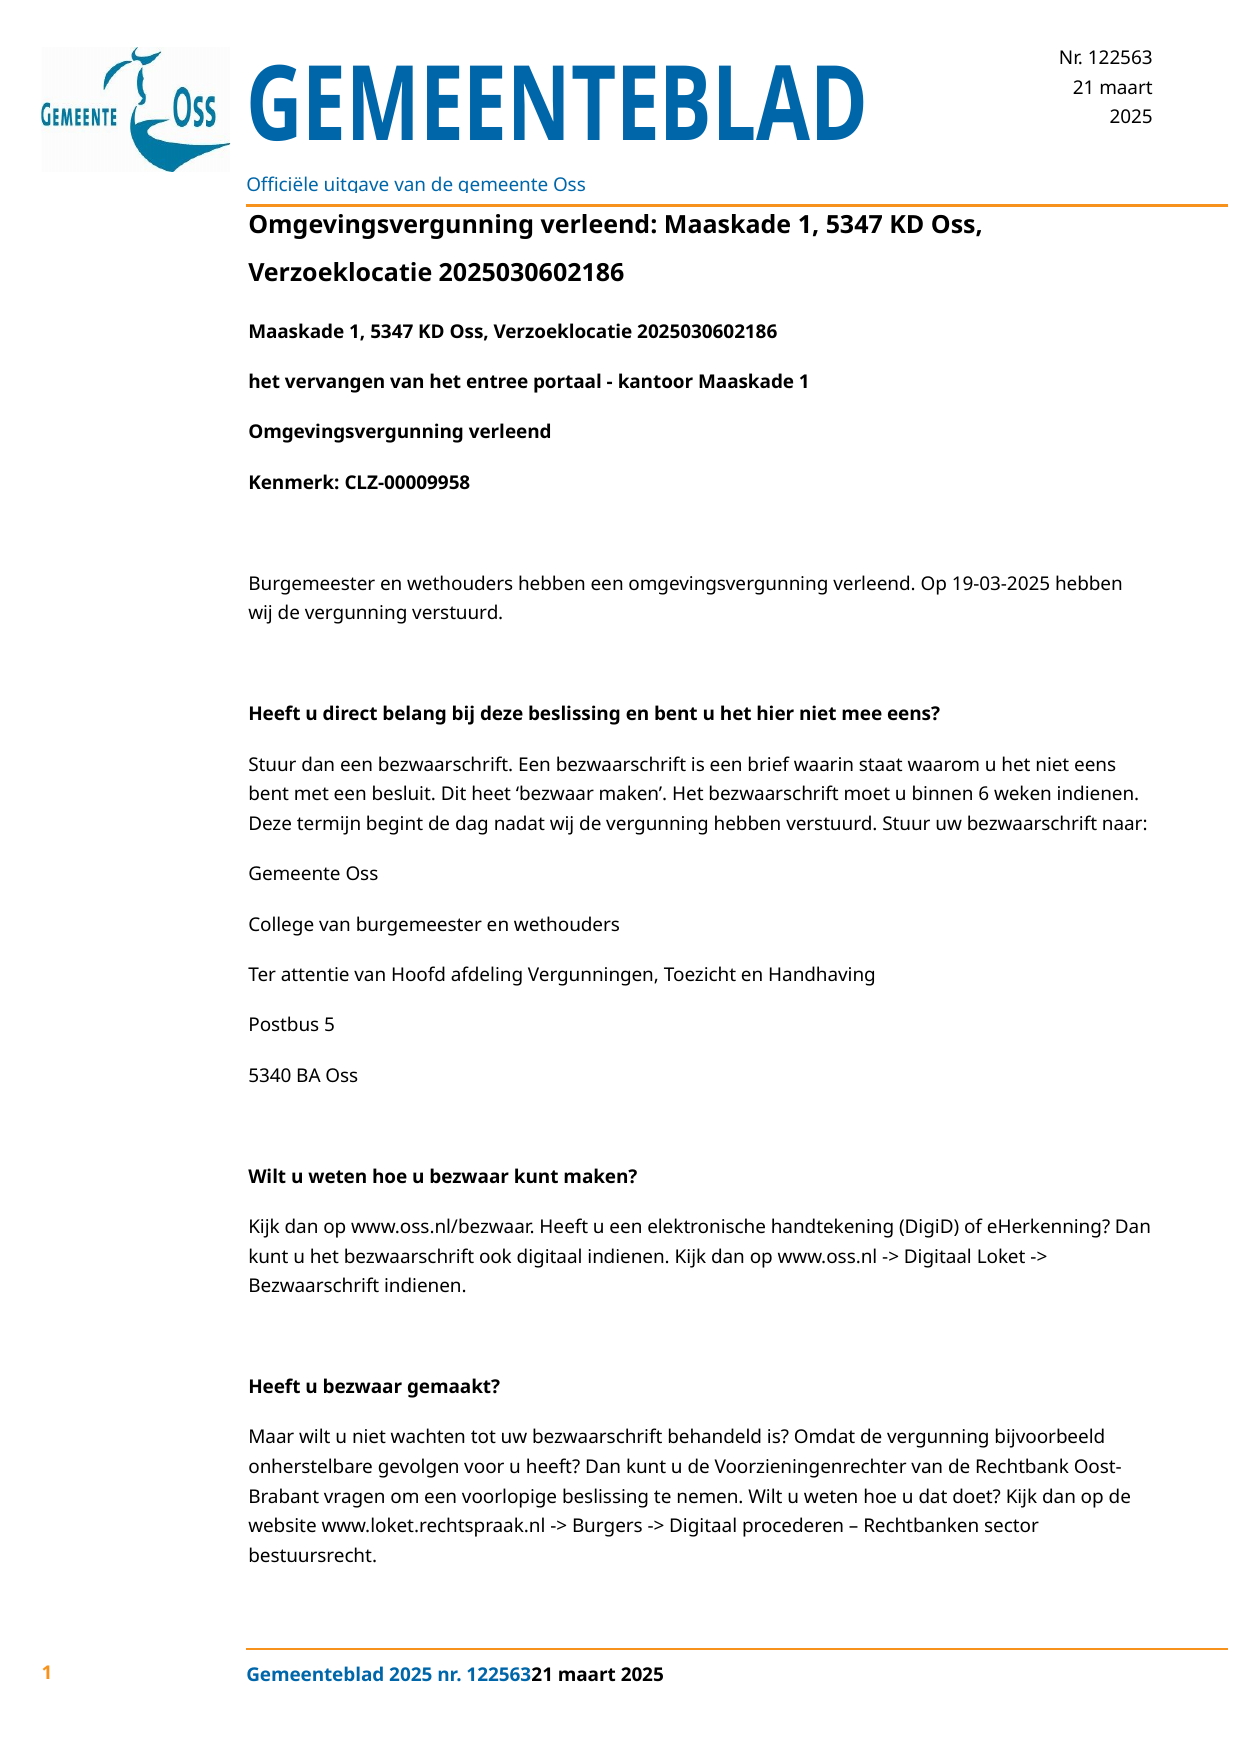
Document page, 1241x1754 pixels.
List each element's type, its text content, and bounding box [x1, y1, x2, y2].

text Ter attentie van Hoofd afdeling Vergunningen, Toezicht en Handhaving [248, 961, 1152, 987]
text Omgevingsvergunning verleend: Maaskade 1, 5347 KD Oss, Verzoeklocatie 2025030602186 [248, 207, 1152, 288]
text Burgemeester en wethouders hebben een omgevingsvergunning verleend. Op 19-03-2025 hebben wij de vergunning verstuurd. [248, 570, 1152, 625]
text Heeft u direct belang bij deze beslissing en bent u het hier niet mee eens? [248, 700, 1152, 726]
text 5340 BA Oss [248, 1062, 1152, 1088]
text het vervangen van het entree portaal - kantoor Maaskade 1 [248, 368, 1152, 394]
text Maar wilt u niet wachten tot uw bezwaarschrift behandeld is? Omdat de vergunning bijvoorbeeld onherstelbare gevolgen voor u heeft? Dan kunt u de Voorzieningenrechter van de Rechtbank Oost-Brabant vragen om een voorlopige beslissing te nemen. Wilt u weten hoe u dat doet? Kijk dan op de website www.loket.rechtspraak.nl -> Burgers -> Digitaal procederen – Rechtbanken sector bestuursrecht. [248, 1424, 1152, 1568]
text Omgevingsvergunning verleend [248, 419, 1152, 444]
text Gemeente Oss [248, 860, 1152, 886]
text College van burgemeester en wethouders [248, 911, 1152, 937]
text Stuur dan een bezwaarschrift. Een bezwaarschrift is een brief waarin staat waarom u het niet eens bent met een besluit. Dit heet ‘bezwaar maken’. Het bezwaarschrift moet u binnen 6 weken indienen. Deze termijn begint de dag nadat wij de vergunning hebben verstuurd. Stuur uw bezwaarschrift naar: [248, 751, 1152, 836]
text Kijk dan op www.oss.nl/bezwaar. Heeft u een elektronische handtekening (DigiD) of eHerkenning? Dan kunt u het bezwaarschrift ook digitaal indienen. Kijk dan op www.oss.nl -> Digitaal Loket -> Bezwaarschrift indienen. [248, 1213, 1152, 1298]
text Kenmerk: CLZ-00009958 [248, 469, 1152, 495]
text Wilt u weten hoe u bezwaar kunt maken? [248, 1163, 1152, 1189]
picture [41, 47, 231, 172]
text Maaskade 1, 5347 KD Oss, Verzoeklocatie 2025030602186 [248, 318, 1152, 344]
text Heeft u bezwaar gemaakt? [248, 1373, 1152, 1399]
text Postbus 5 [248, 1012, 1152, 1037]
